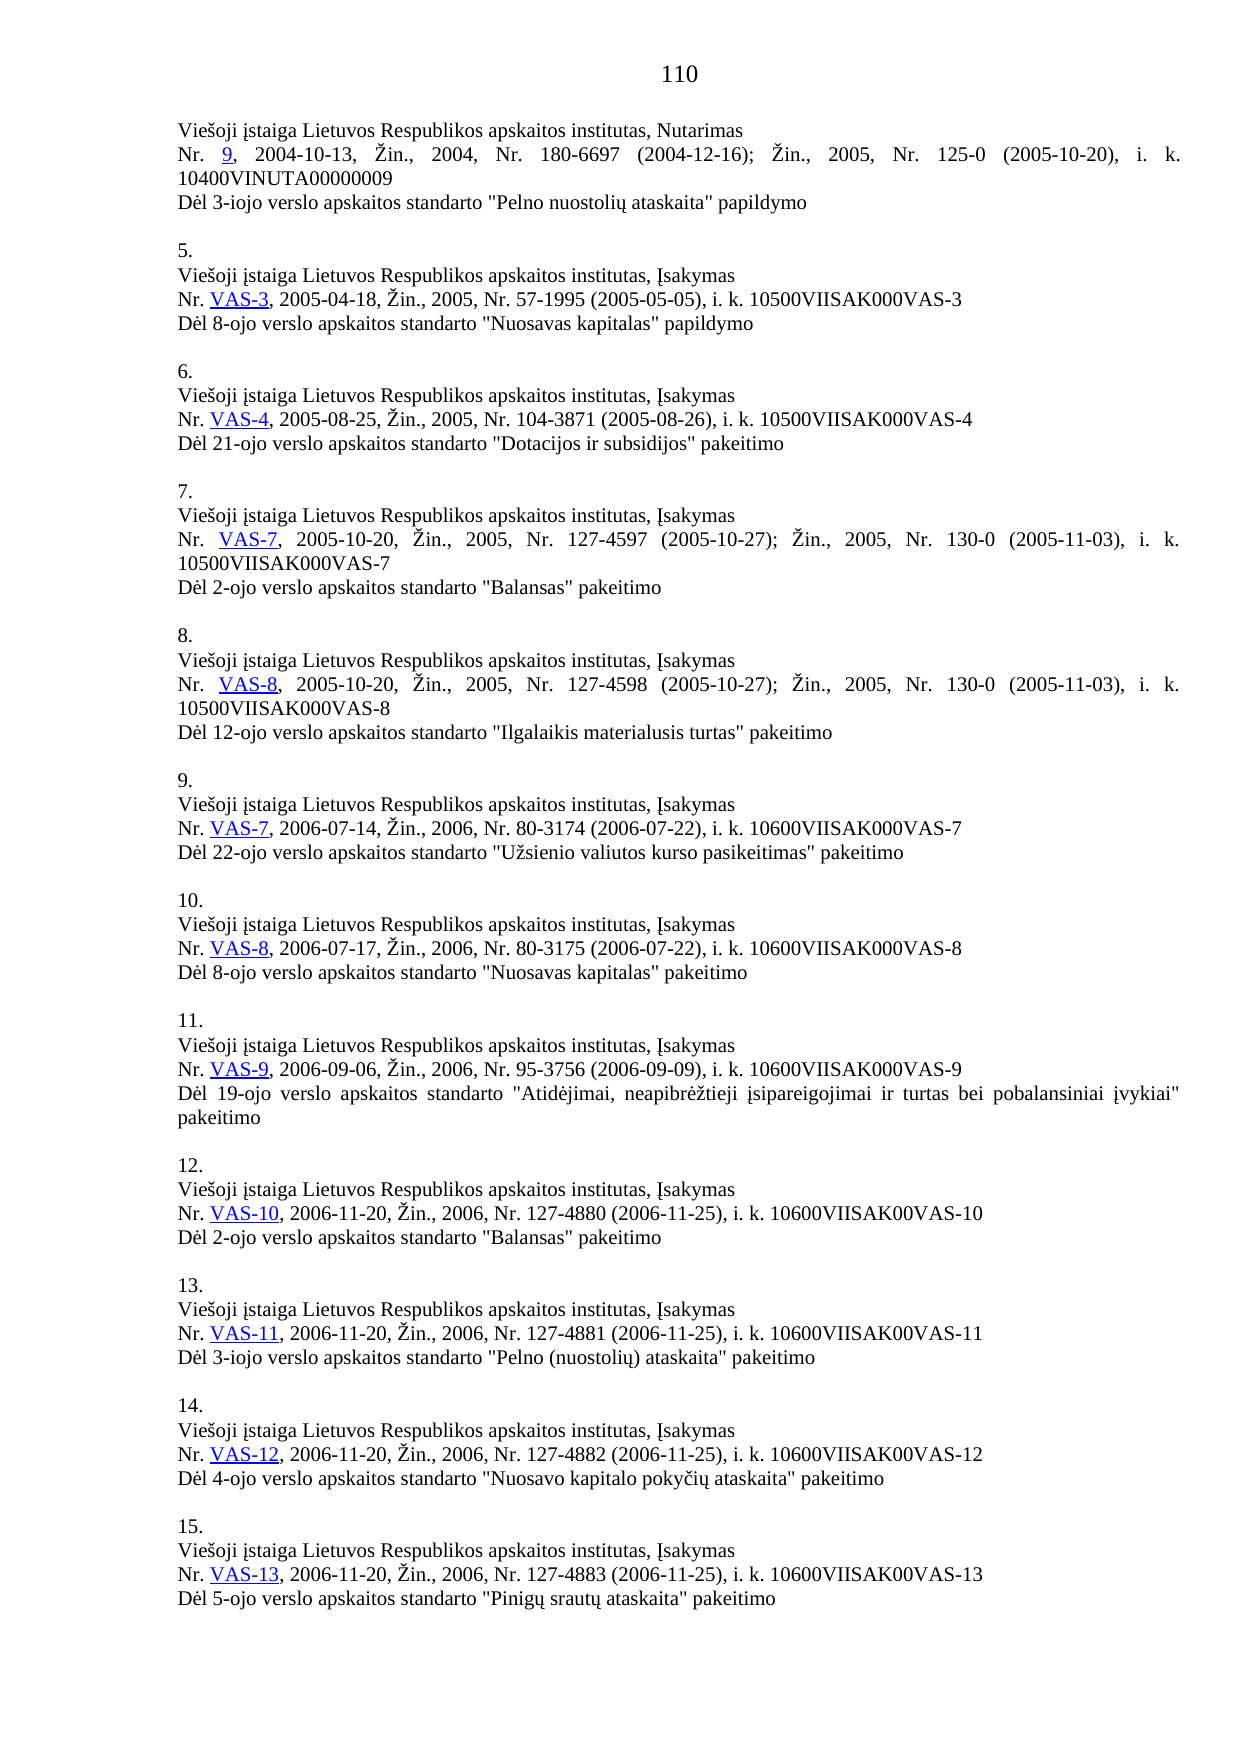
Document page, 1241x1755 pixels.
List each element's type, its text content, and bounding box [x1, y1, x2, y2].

text Nr. VAS-12, 2006-11-20, Žin., 2006, Nr. 127-4882 (2006-11-25), i. k. 10600VIISAK00VAS-12 [177, 1442, 1181, 1466]
text Viešoji įstaiga Lietuvos Respublikos apskaitos institutas, Įsakymas [177, 503, 1181, 527]
text Dėl 8-ojo verslo apskaitos standarto "Nuosavas kapitalas" papildymo [177, 311, 1181, 335]
text Viešoji įstaiga Lietuvos Respublikos apskaitos institutas, Įsakymas [177, 647, 1181, 672]
text Nr. VAS-11, 2006-11-20, Žin., 2006, Nr. 127-4881 (2006-11-25), i. k. 10600VIISAK00VAS-11 [177, 1321, 1181, 1345]
text Viešoji įstaiga Lietuvos Respublikos apskaitos institutas, Įsakymas [177, 1177, 1181, 1201]
text Dėl 3-iojo verslo apskaitos standarto "Pelno nuostolių ataskaita" papildymo [177, 190, 1181, 214]
text 14. [177, 1393, 1181, 1417]
text 10. [177, 888, 1181, 912]
text Dėl 4-ojo verslo apskaitos standarto "Nuosavo kapitalo pokyčių ataskaita" pakeitimo [177, 1466, 1181, 1490]
text Nr. VAS-8, 2006-07-17, Žin., 2006, Nr. 80-3175 (2006-07-22), i. k. 10600VIISAK000VAS-8 [177, 936, 1181, 960]
text Nr. VAS-3, 2005-04-18, Žin., 2005, Nr. 57-1995 (2005-05-05), i. k. 10500VIISAK000VAS-3 [177, 287, 1181, 311]
text Viešoji įstaiga Lietuvos Respublikos apskaitos institutas, Įsakymas [177, 383, 1181, 407]
text 8. [177, 623, 1181, 647]
text Viešoji įstaiga Lietuvos Respublikos apskaitos institutas, Įsakymas [177, 1297, 1181, 1321]
text Nr. 9, 2004-10-13, Žin., 2004, Nr. 180-6697 (2004-12-16); Žin., 2005, Nr. 125-0 (2005-10-20), i. k. 10400VINUTA00000009 [177, 142, 1181, 190]
text Viešoji įstaiga Lietuvos Respublikos apskaitos institutas, Nutarimas [177, 118, 1181, 142]
text Dėl 5-ojo verslo apskaitos standarto "Pinigų srautų ataskaita" pakeitimo [177, 1586, 1181, 1610]
text 9. [177, 768, 1181, 792]
text Nr. VAS-10, 2006-11-20, Žin., 2006, Nr. 127-4880 (2006-11-25), i. k. 10600VIISAK00VAS-10 [177, 1201, 1181, 1225]
text Dėl 21-ojo verslo apskaitos standarto "Dotacijos ir subsidijos" pakeitimo [177, 431, 1181, 455]
text 12. [177, 1153, 1181, 1177]
text Nr. VAS-4, 2005-08-25, Žin., 2005, Nr. 104-3871 (2005-08-26), i. k. 10500VIISAK000VAS-4 [177, 407, 1181, 431]
text Nr. VAS-7, 2006-07-14, Žin., 2006, Nr. 80-3174 (2006-07-22), i. k. 10600VIISAK000VAS-7 [177, 816, 1181, 840]
text 11. [177, 1008, 1181, 1032]
text Viešoji įstaiga Lietuvos Respublikos apskaitos institutas, Įsakymas [177, 912, 1181, 936]
text Viešoji įstaiga Lietuvos Respublikos apskaitos institutas, Įsakymas [177, 1032, 1181, 1057]
text Nr. VAS-13, 2006-11-20, Žin., 2006, Nr. 127-4883 (2006-11-25), i. k. 10600VIISAK00VAS-13 [177, 1562, 1181, 1586]
text Dėl 2-ojo verslo apskaitos standarto "Balansas" pakeitimo [177, 1225, 1181, 1249]
text 15. [177, 1514, 1181, 1538]
text Dėl 3-iojo verslo apskaitos standarto "Pelno (nuostolių) ataskaita" pakeitimo [177, 1345, 1181, 1369]
text 5. [177, 238, 1181, 262]
text Viešoji įstaiga Lietuvos Respublikos apskaitos institutas, Įsakymas [177, 1538, 1181, 1562]
text 13. [177, 1273, 1181, 1297]
text Dėl 22-ojo verslo apskaitos standarto "Užsienio valiutos kurso pasikeitimas" pakeitimo [177, 840, 1181, 864]
text Dėl 12-ojo verslo apskaitos standarto "Ilgalaikis materialusis turtas" pakeitimo [177, 720, 1181, 744]
text Dėl 2-ojo verslo apskaitos standarto "Balansas" pakeitimo [177, 575, 1181, 599]
text 6. [177, 359, 1181, 383]
text Viešoji įstaiga Lietuvos Respublikos apskaitos institutas, Įsakymas [177, 1417, 1181, 1442]
text Viešoji įstaiga Lietuvos Respublikos apskaitos institutas, Įsakymas [177, 792, 1181, 816]
text Nr. VAS-8, 2005-10-20, Žin., 2005, Nr. 127-4598 (2005-10-27); Žin., 2005, Nr. 130-0 (2005-11-03), i. k. 10500VIISAK000VAS-8 [177, 672, 1181, 720]
text Dėl 19-ojo verslo apskaitos standarto "Atidėjimai, neapibrėžtieji įsipareigojimai ir turtas bei pobalansiniai įvykiai" pakeitimo [177, 1081, 1181, 1129]
text Viešoji įstaiga Lietuvos Respublikos apskaitos institutas, Įsakymas [177, 262, 1181, 287]
text Nr. VAS-9, 2006-09-06, Žin., 2006, Nr. 95-3756 (2006-09-09), i. k. 10600VIISAK000VAS-9 [177, 1057, 1181, 1081]
text Nr. VAS-7, 2005-10-20, Žin., 2005, Nr. 127-4597 (2005-10-27); Žin., 2005, Nr. 130-0 (2005-11-03), i. k. 10500VIISAK000VAS-7 [177, 527, 1181, 575]
text 7. [177, 479, 1181, 503]
text Dėl 8-ojo verslo apskaitos standarto "Nuosavas kapitalas" pakeitimo [177, 960, 1181, 984]
